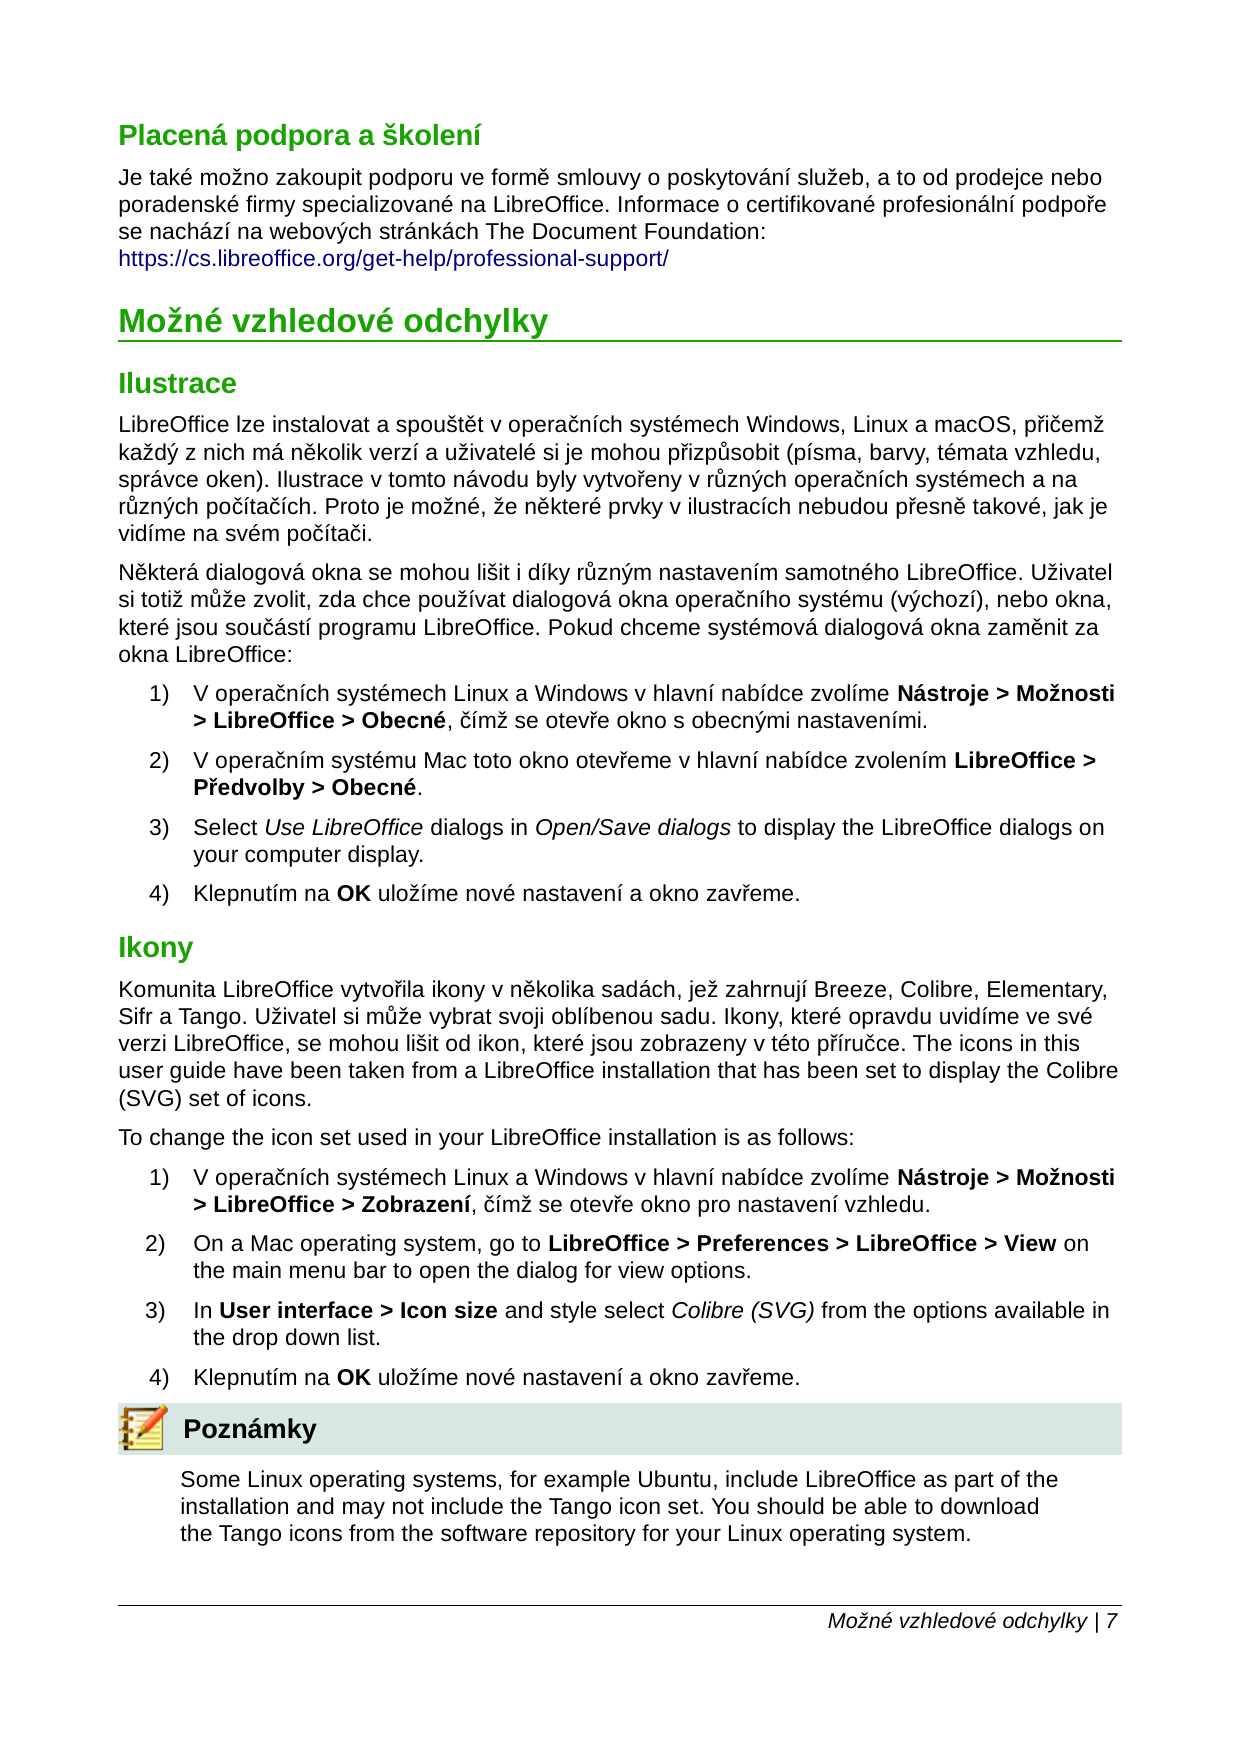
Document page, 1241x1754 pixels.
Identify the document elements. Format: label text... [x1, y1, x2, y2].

list V operačním systému Mac toto okno otevřeme v hlavní nabídce zvolením LibreOffice > Předvolby > Obecné. [169, 746, 1122, 800]
subtitle Placená podpora a školení [118, 118, 1122, 152]
list Select Use LibreOffice dialogs in Open/Save dialogs to display the LibreOffice dialogs on your computer display. [169, 813, 1122, 867]
subtitle Ilustrace [118, 366, 1122, 399]
list Klepnutím na OK uložíme nové nastavení a okno zavřeme. [169, 1363, 1122, 1390]
subtitle Možné vzhledové odchylky [118, 301, 1122, 340]
text Some Linux operating systems, for example Ubuntu, include LibreOffice as part of the installation and may not include the Tango icon set. You should be able to download the Tango icons from the software repository for your Linux operating system. [177, 1462, 1063, 1549]
text Některá dialogová okna se mohou lišit i díky různým nastavením samotného LibreOffice. Uživatel si totiž může zvolit, zda chce používat dialogová okna operačního systému (výchozí), nebo okna, které jsou součástí programu LibreOffice. Pokud chceme systémová dialogová okna zaměnit za okna LibreOffice: [118, 559, 1122, 667]
list On a Mac operating system, go to LibreOffice > Preferences > LibreOffice > View on the main menu bar to open the dialog for view options. [165, 1230, 1122, 1284]
text LibreOffice lze instalovat a spouštět v operačních systémech Windows, Linux a macOS, přičemž každý z nich má několik verzí a uživatelé si je mohou přizpůsobit (písma, barvy, témata vzhledu, správce oken). Ilustrace v tomto návodu byly vytvořeny v různých operačních systémech a na různých počítačích. Proto je možné, že některé prvky v ilustracích nebudou přesně takové, jak je vidíme na svém počítači. [118, 411, 1122, 546]
list In User interface > Icon size and style select Colibre (SVG) from the options available in the drop down list. [165, 1296, 1122, 1351]
subtitle Ikony [118, 930, 1122, 964]
list V operačních systémech Linux a Windows v hlavní nabídce zvolíme Nástroje > Možnosti > LibreOffice > Zobrazení, čímž se otevře okno pro nastavení vzhledu. [169, 1163, 1122, 1217]
text To change the icon set used in your LibreOffice installation is as follows: [118, 1123, 1122, 1151]
text Je také možno zakoupit podporu ve formě smlouvy o poskytování služeb, a to od prodejce nebo poradenské firmy specializované na LibreOffice. Informace o certifikované profesionální podpoře se nachází na webových stránkách The Document Foundation: https://cs.libreoffice.org/get-help/professional-support/ [118, 163, 1122, 272]
picture [119, 1403, 170, 1454]
subtitle Poznámky [118, 1403, 1122, 1455]
list V operačních systémech Linux a Windows v hlavní nabídce zvolíme Nástroje > Možnosti > LibreOffice > Obecné, čímž se otevře okno s obecnými nastaveními. [169, 679, 1122, 734]
text Komunita LibreOffice vytvořila ikony v několika sadách, jež zahrnují Breeze, Colibre, Elementary, Sifr a Tango. Uživatel si může vybrat svoji oblíbenou sadu. Ikony, které opravdu uvidíme ve své verzi LibreOffice, se mohou lišit od ikon, které jsou zobrazeny v této příručce. The icons in this user guide have been taken from a LibreOffice installation that has been set to display the Colibre (SVG) set of icons. [118, 976, 1122, 1111]
list Klepnutím na OK uložíme nové nastavení a okno zavřeme. [169, 879, 1122, 907]
